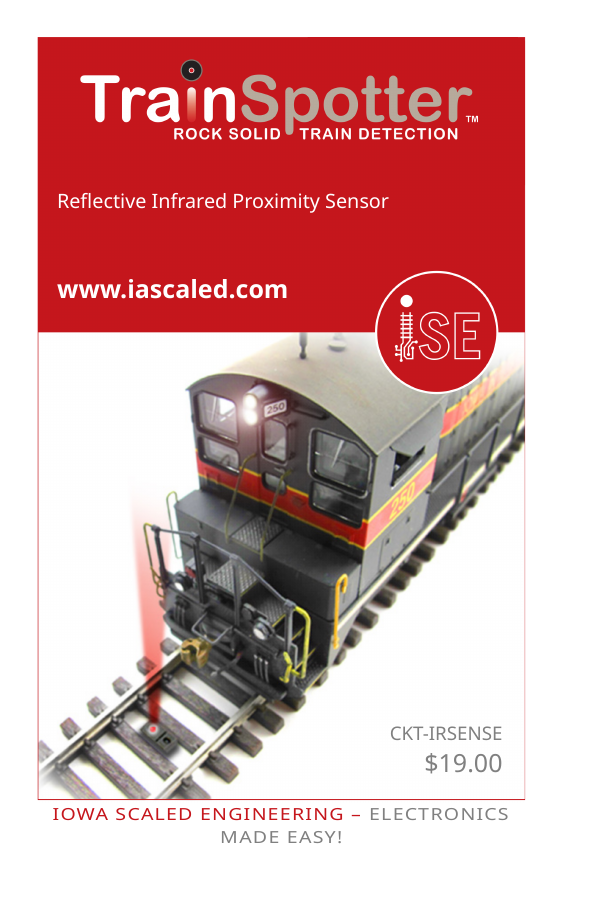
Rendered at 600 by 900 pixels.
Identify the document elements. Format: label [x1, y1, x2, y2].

picture [37, 37, 525, 803]
